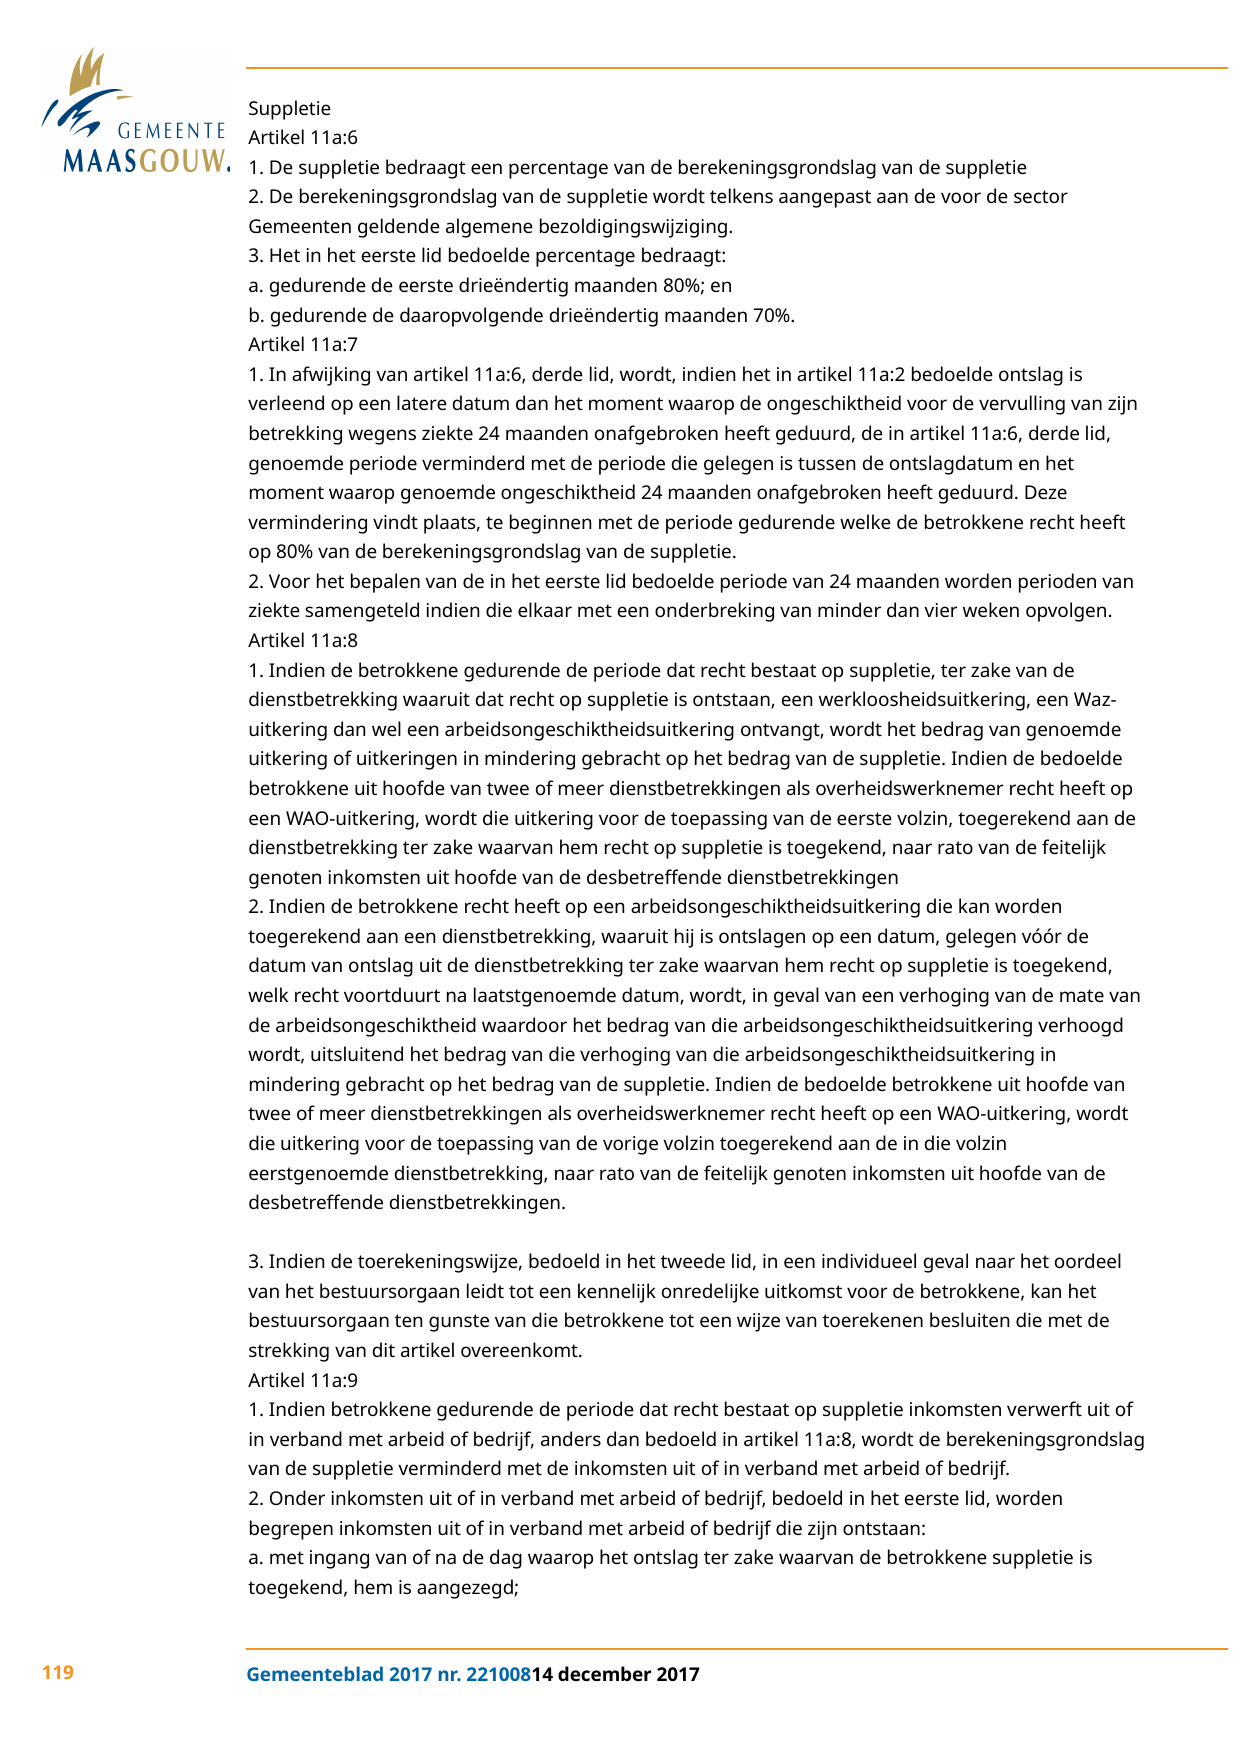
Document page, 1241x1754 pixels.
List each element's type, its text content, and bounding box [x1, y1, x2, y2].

text a. met ingang van of na de dag waarop het ontslag ter zake waarvan de betrokkene suppletie is toegekend, hem is aangezegd; [248, 1544, 1152, 1600]
text 1. In afwijking van artikel 11a:6, derde lid, wordt, indien het in artikel 11a:2 bedoelde ontslag is verleend op een latere datum dan het moment waarop de ongeschiktheid voor de vervulling van zijn betrekking wegens ziekte 24 maanden onafgebroken heeft geduurd, de in artikel 11a:6, derde lid, genoemde periode verminderd met de periode die gelegen is tussen de ontslagdatum en het moment waarop genoemde ongeschiktheid 24 maanden onafgebroken heeft geduurd. Deze vermindering vindt plaats, te beginnen met de periode gedurende welke de betrokkene recht heeft op 80% van de berekeningsgrondslag van de suppletie. [248, 361, 1152, 564]
text 2. De berekeningsgrondslag van de suppletie wordt telkens aangepast aan de voor de sector Gemeenten geldende algemene bezoldigingswijziging. [248, 183, 1152, 239]
text a. gedurende de eerste drieëndertig maanden 80%; en [248, 272, 1152, 298]
text Artikel 11a:7 [248, 331, 1152, 357]
picture [41, 47, 231, 172]
text 2. Indien de betrokkene recht heeft op een arbeidsongeschiktheidsuitkering die kan worden toegerekend aan een dienstbetrekking, waaruit hij is ontslagen op een datum, gelegen vóór de datum van ontslag uit de dienstbetrekking ter zake waarvan hem recht op suppletie is toegekend, welk recht voortduurt na laatstgenoemde datum, wordt, in geval van een verhoging van de mate van de arbeidsongeschiktheid waardoor het bedrag van die arbeidsongeschiktheidsuitkering verhoogd wordt, uitsluitend het bedrag van die verhoging van die arbeidsongeschiktheidsuitkering in mindering gebracht op het bedrag van de suppletie. Indien de bedoelde betrokkene uit hoofde van twee of meer dienstbetrekkingen als overheidswerknemer recht heeft op een WAO-uitkering, wordt die uitkering voor de toepassing van de vorige volzin toegerekend aan de in die volzin eerstgenoemde dienstbetrekking, naar rato van de feitelijk genoten inkomsten uit hoofde van de desbetreffende dienstbetrekkingen. [248, 893, 1152, 1215]
text 2. Onder inkomsten uit of in verband met arbeid of bedrijf, bedoeld in het eerste lid, worden begrepen inkomsten uit of in verband met arbeid of bedrijf die zijn ontstaan: [248, 1485, 1152, 1541]
text Artikel 11a:6 [248, 124, 1152, 150]
text Artikel 11a:9 [248, 1367, 1152, 1393]
text 1. De suppletie bedraagt een percentage van de berekeningsgrondslag van de suppletie [248, 154, 1152, 180]
text Suppletie [248, 95, 1152, 121]
text 3. Het in het eerste lid bedoelde percentage bedraagt: [248, 243, 1152, 268]
text 1. Indien de betrokkene gedurende de periode dat recht bestaat op suppletie, ter zake van de dienstbetrekking waaruit dat recht op suppletie is ontstaan, een werkloosheidsuitkering, een Waz-uitkering dan wel een arbeidsongeschiktheidsuitkering ontvangt, wordt het bedrag van genoemde uitkering of uitkeringen in mindering gebracht op het bedrag van de suppletie. Indien de bedoelde betrokkene uit hoofde van twee of meer dienstbetrekkingen als overheidswerknemer recht heeft op een WAO-uitkering, wordt die uitkering voor de toepassing van de eerste volzin, toegerekend aan de dienstbetrekking ter zake waarvan hem recht op suppletie is toegekend, naar rato van de feitelijk genoten inkomsten uit hoofde van de desbetreffende dienstbetrekkingen [248, 657, 1152, 890]
text 2. Voor het bepalen van de in het eerste lid bedoelde periode van 24 maanden worden perioden van ziekte samengeteld indien die elkaar met een onderbreking van minder dan vier weken opvolgen. [248, 568, 1152, 623]
text 3. Indien de toerekeningswijze, bedoeld in het tweede lid, in een individueel geval naar het oordeel van het bestuursorgaan leidt tot een kennelijk onredelijke uitkomst voor de betrokkene, kan het bestuursorgaan ten gunste van die betrokkene tot een wijze van toerekenen besluiten die met de strekking van dit artikel overeenkomt. [248, 1248, 1152, 1363]
text 1. Indien betrokkene gedurende de periode dat recht bestaat op suppletie inkomsten verwerft uit of in verband met arbeid of bedrijf, anders dan bedoeld in artikel 11a:8, wordt de berekeningsgrondslag van de suppletie verminderd met de inkomsten uit of in verband met arbeid of bedrijf. [248, 1396, 1152, 1481]
text b. gedurende de daaropvolgende drieëndertig maanden 70%. [248, 302, 1152, 328]
text Artikel 11a:8 [248, 627, 1152, 653]
